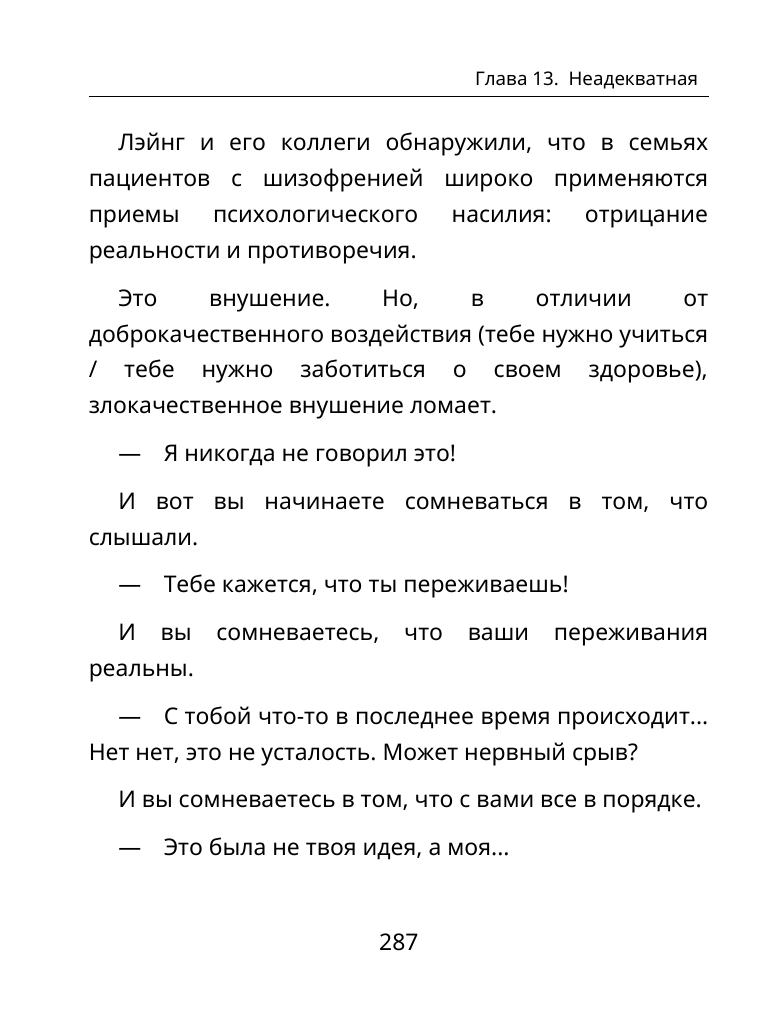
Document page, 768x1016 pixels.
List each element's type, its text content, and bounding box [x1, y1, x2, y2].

text И вы сомневаетесь в том, что с вами все в порядке. [88, 783, 709, 815]
text Лэйнг и его коллеги обнаружили, что в семьях пациентов с шизофренией широко применяются приемы психологического насилия: отрицание реальности и противоречия. [88, 126, 709, 265]
text И вы сомневаетесь, что ваши переживания реальны. [88, 616, 709, 683]
text И вот вы начинаете сомневаться в том, что слышали. [88, 485, 709, 552]
list С тобой что-то в последнее время происходит... Нет нет, это не усталость. Может нервный срыв? [88, 700, 709, 767]
list Тебе кажется, что ты переживаешь! [88, 568, 709, 600]
text Это внушение. Но, в отличии от доброкачественного воздействия (тебе нужно учиться / тебе нужно заботиться о своем здоровье), злокачественное внушение ломает. [88, 282, 709, 421]
list Это была не твоя идея, а моя... [88, 831, 709, 862]
list Я никогда не говорил это! [88, 437, 709, 468]
